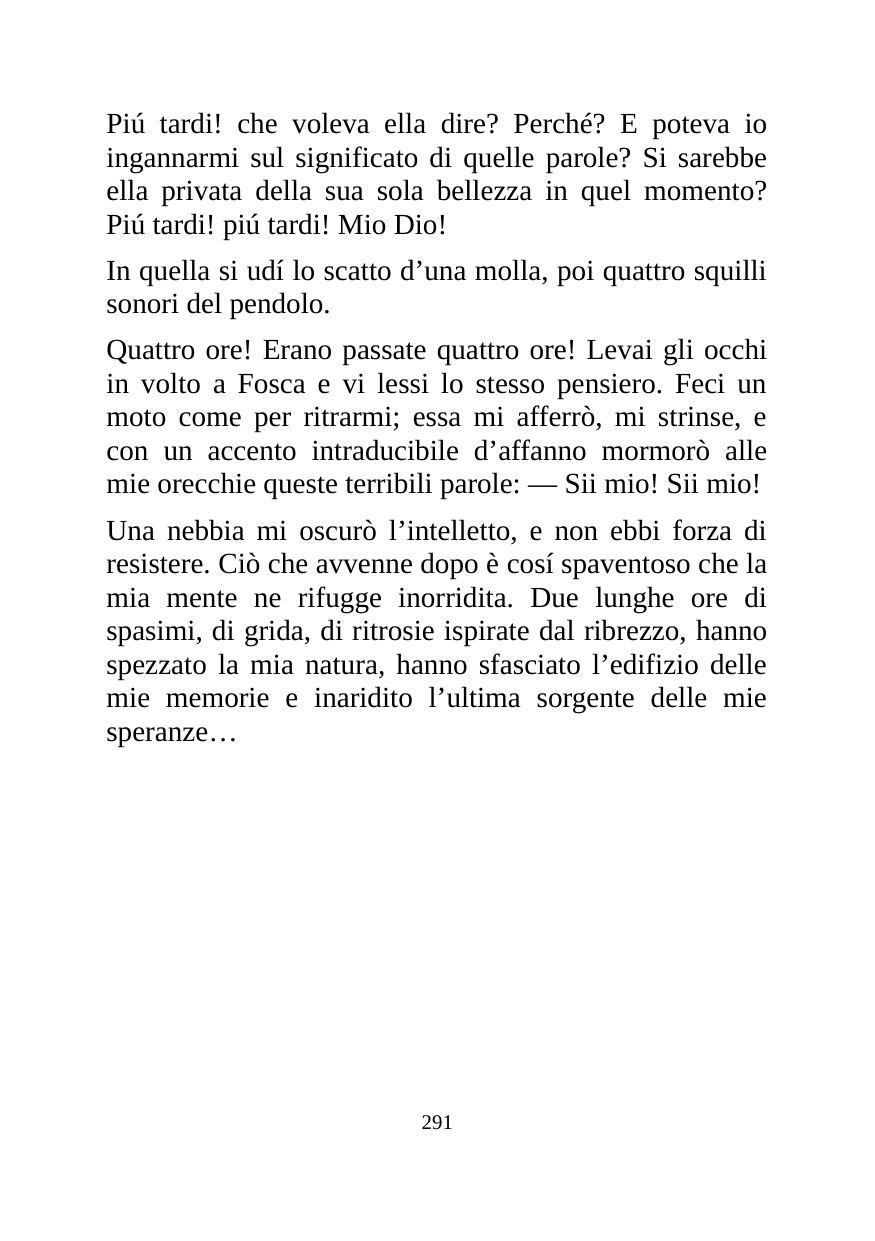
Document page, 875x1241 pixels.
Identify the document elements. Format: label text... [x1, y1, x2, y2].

text In quella si udí lo scatto d’una molla, poi quattro squilli sonori del pendolo. [106, 253, 768, 320]
text Piú tardi! che voleva ella dire? Perché? E poteva io ingannarmi sul significato di quelle parole? Si sarebbe ella privata della sua sola bellezza in quel momento? Piú tardi! piú tardi! Mio Dio! [106, 106, 768, 240]
text Quattro ore! Erano passate quattro ore! Levai gli occhi in volto a Fosca e vi lessi lo stesso pensiero. Feci un moto come per ritrarmi; essa mi afferrò, mi strinse, e con un accento intraducibile d’affanno mormorò alle mie orecchie queste terribili parole: — Sii mio! Sii mio! [106, 332, 768, 500]
text Una nebbia mi oscurò l’intelletto, e non ebbi forza di resistere. Ciò che avvenne dopo è cosí spaventoso che la mia mente ne rifugge inorridita. Due lunghe ore di spasimi, di grida, di ritrosie ispirate dal ribrezzo, hanno spezzato la mia natura, hanno sfasciato l’edifizio delle mie memorie e inaridito l’ultima sorgente delle mie speranze… [106, 513, 768, 747]
